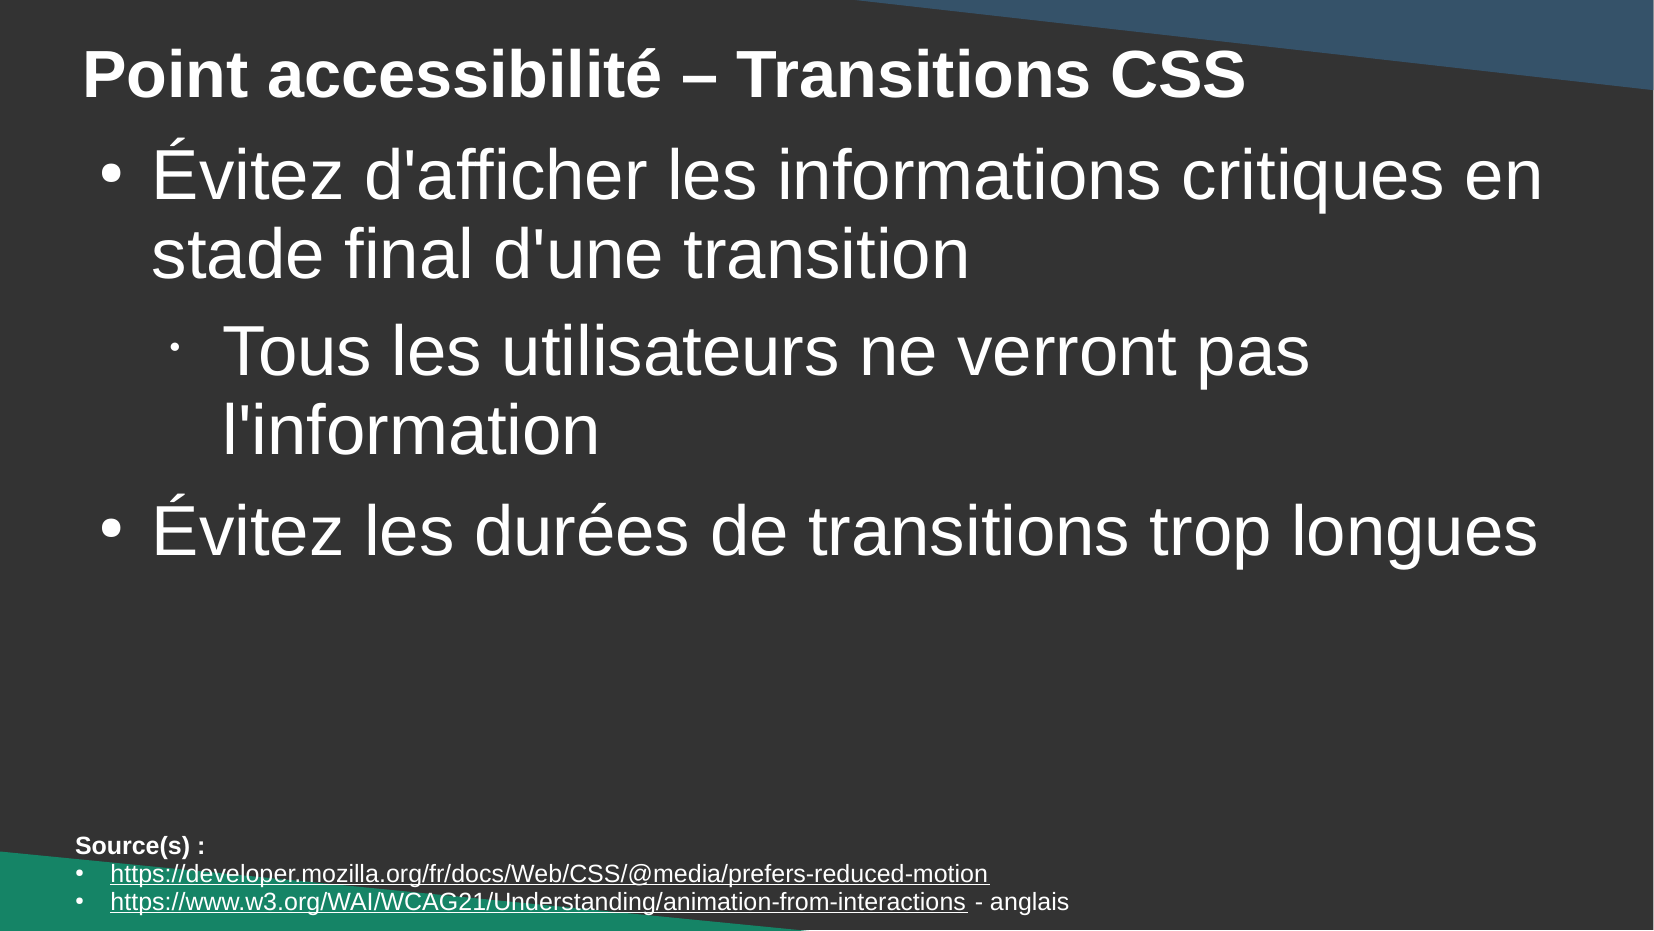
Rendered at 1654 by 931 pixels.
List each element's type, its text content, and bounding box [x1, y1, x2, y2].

title Point accessibilité – Transitions CSS [82, 37, 1571, 122]
text_box Source(s) : https://developer.mozilla.org/fr/docs/Web/CSS/@media/prefers-reduced-motion https://www.w3.org/WAI/WCAG21/Understanding/animation-from-interactions - anglais [60, 824, 1546, 923]
list Évitez d'afficher les informations critiques en stade final d'une transition Tous les utilisateurs ne verront pas l'information Évitez les durées de transitions trop longues [80, 135, 1605, 721]
text_box [854, 0, 1654, 91]
text_box [0, 851, 809, 931]
